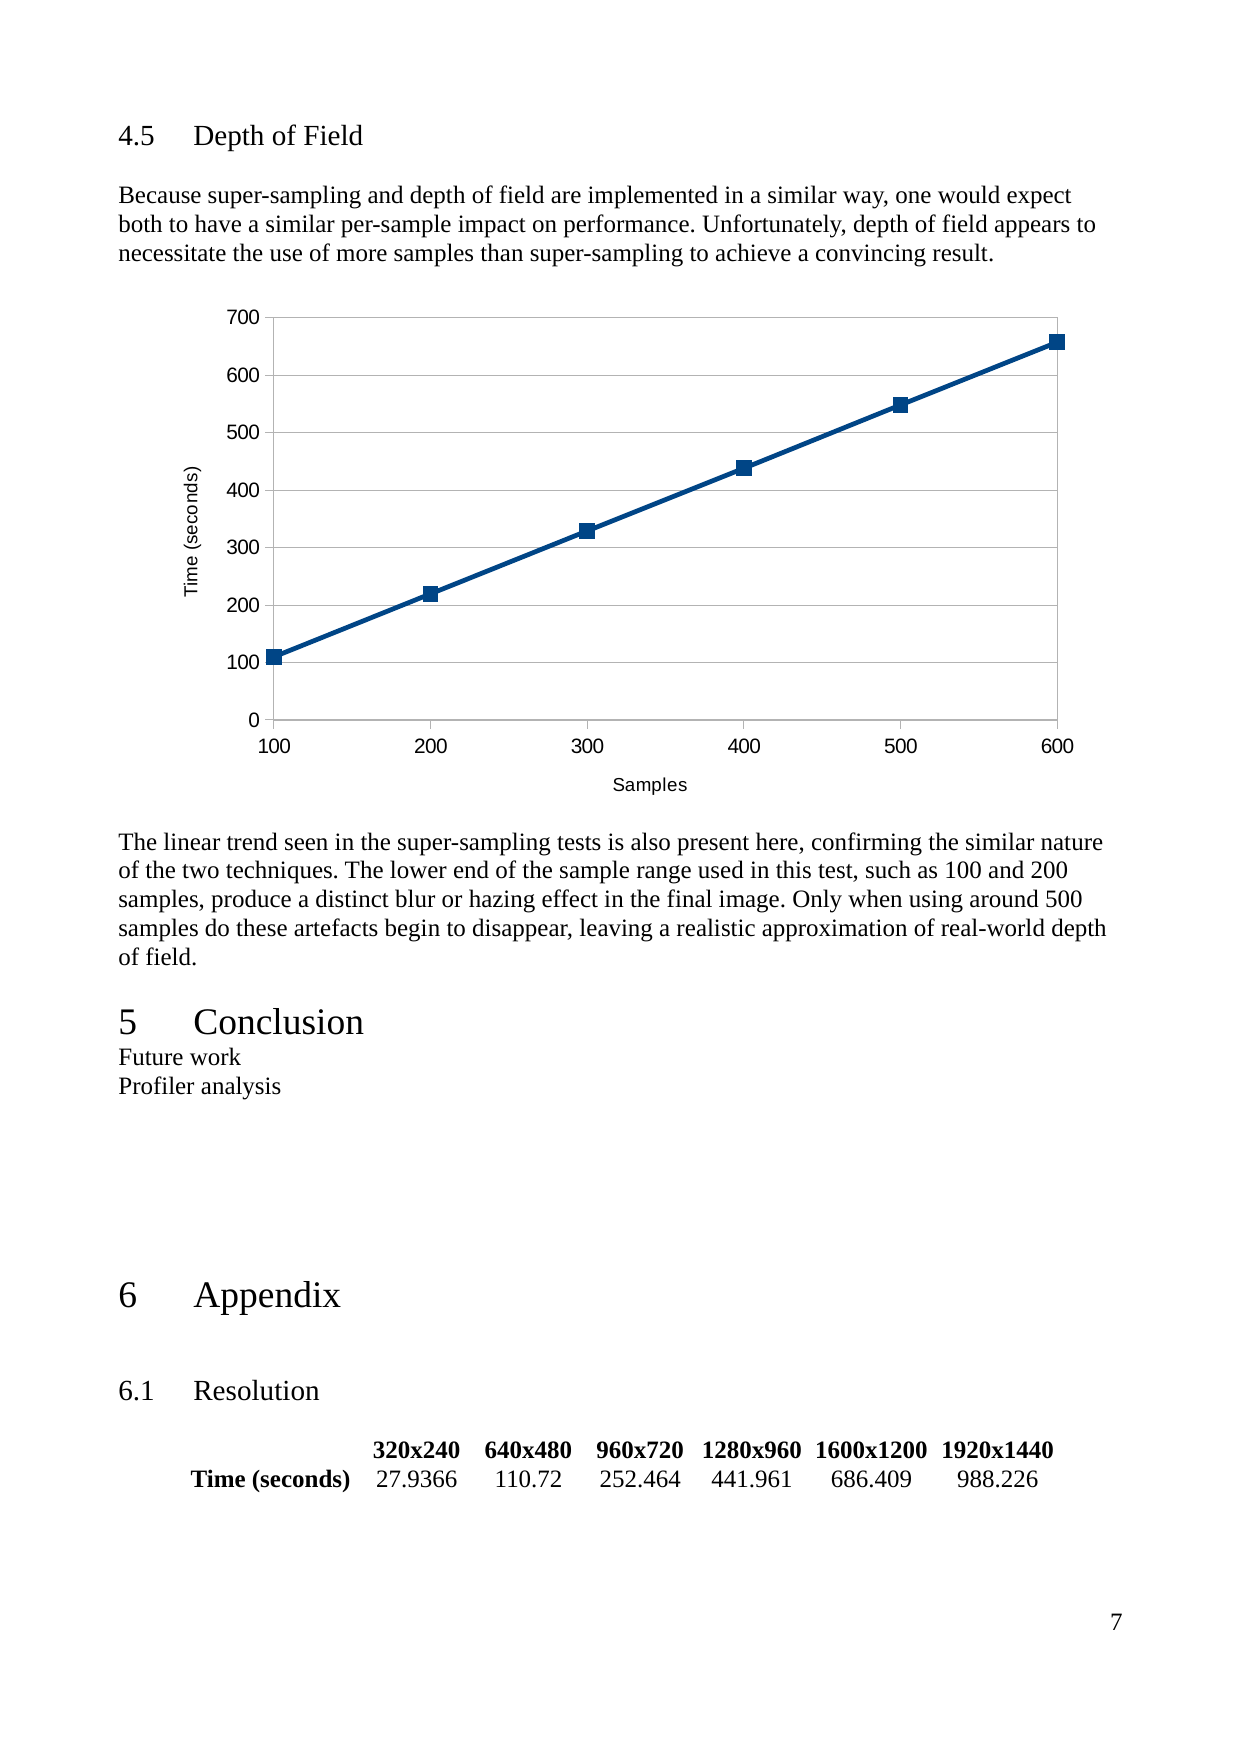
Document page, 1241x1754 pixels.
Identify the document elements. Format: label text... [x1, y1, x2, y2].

table_cell Time (seconds) [180, 1464, 361, 1493]
text 6 Appendix [118, 1272, 1122, 1316]
text 5 Conclusion [118, 999, 1122, 1042]
table_header 960x720 [584, 1435, 695, 1464]
table_cell 988.226 [934, 1464, 1060, 1493]
table_cell 27.9366 [361, 1464, 472, 1493]
text Future work [118, 1042, 1122, 1071]
table_header 640x480 [472, 1435, 584, 1464]
table_header 1280x960 [695, 1435, 808, 1464]
text 4.5 Depth of Field [118, 118, 1122, 152]
table_header 320x240 [361, 1435, 472, 1464]
text Profiler analysis [118, 1071, 1122, 1100]
text 6.1 Resolution [118, 1373, 1122, 1407]
table_header [180, 1435, 361, 1464]
table_cell 252.464 [584, 1464, 695, 1493]
table_cell 441.961 [695, 1464, 808, 1493]
table_header 1600x1200 [808, 1435, 934, 1464]
table_cell 110.72 [472, 1464, 584, 1493]
table_cell 686.409 [808, 1464, 934, 1493]
text Because super-sampling and depth of field are implemented in a similar way, one would expect both to have a similar per-sample impact on performance. Unfortunately, depth of field appears to necessitate the use of more samples than super-sampling to achieve a convincing result. [118, 180, 1122, 267]
table_header 1920x1440 [934, 1435, 1060, 1464]
text The linear trend seen in the super-sampling tests is also present here, confirming the similar nature of the two techniques. The lower end of the sample range used in this test, such as 100 and 200 samples, produce a distinct blur or hazing effect in the final image. Only when using around 500 samples do these artefacts begin to disappear, leaving a realistic approximation of real-world depth of field. [118, 295, 1122, 971]
